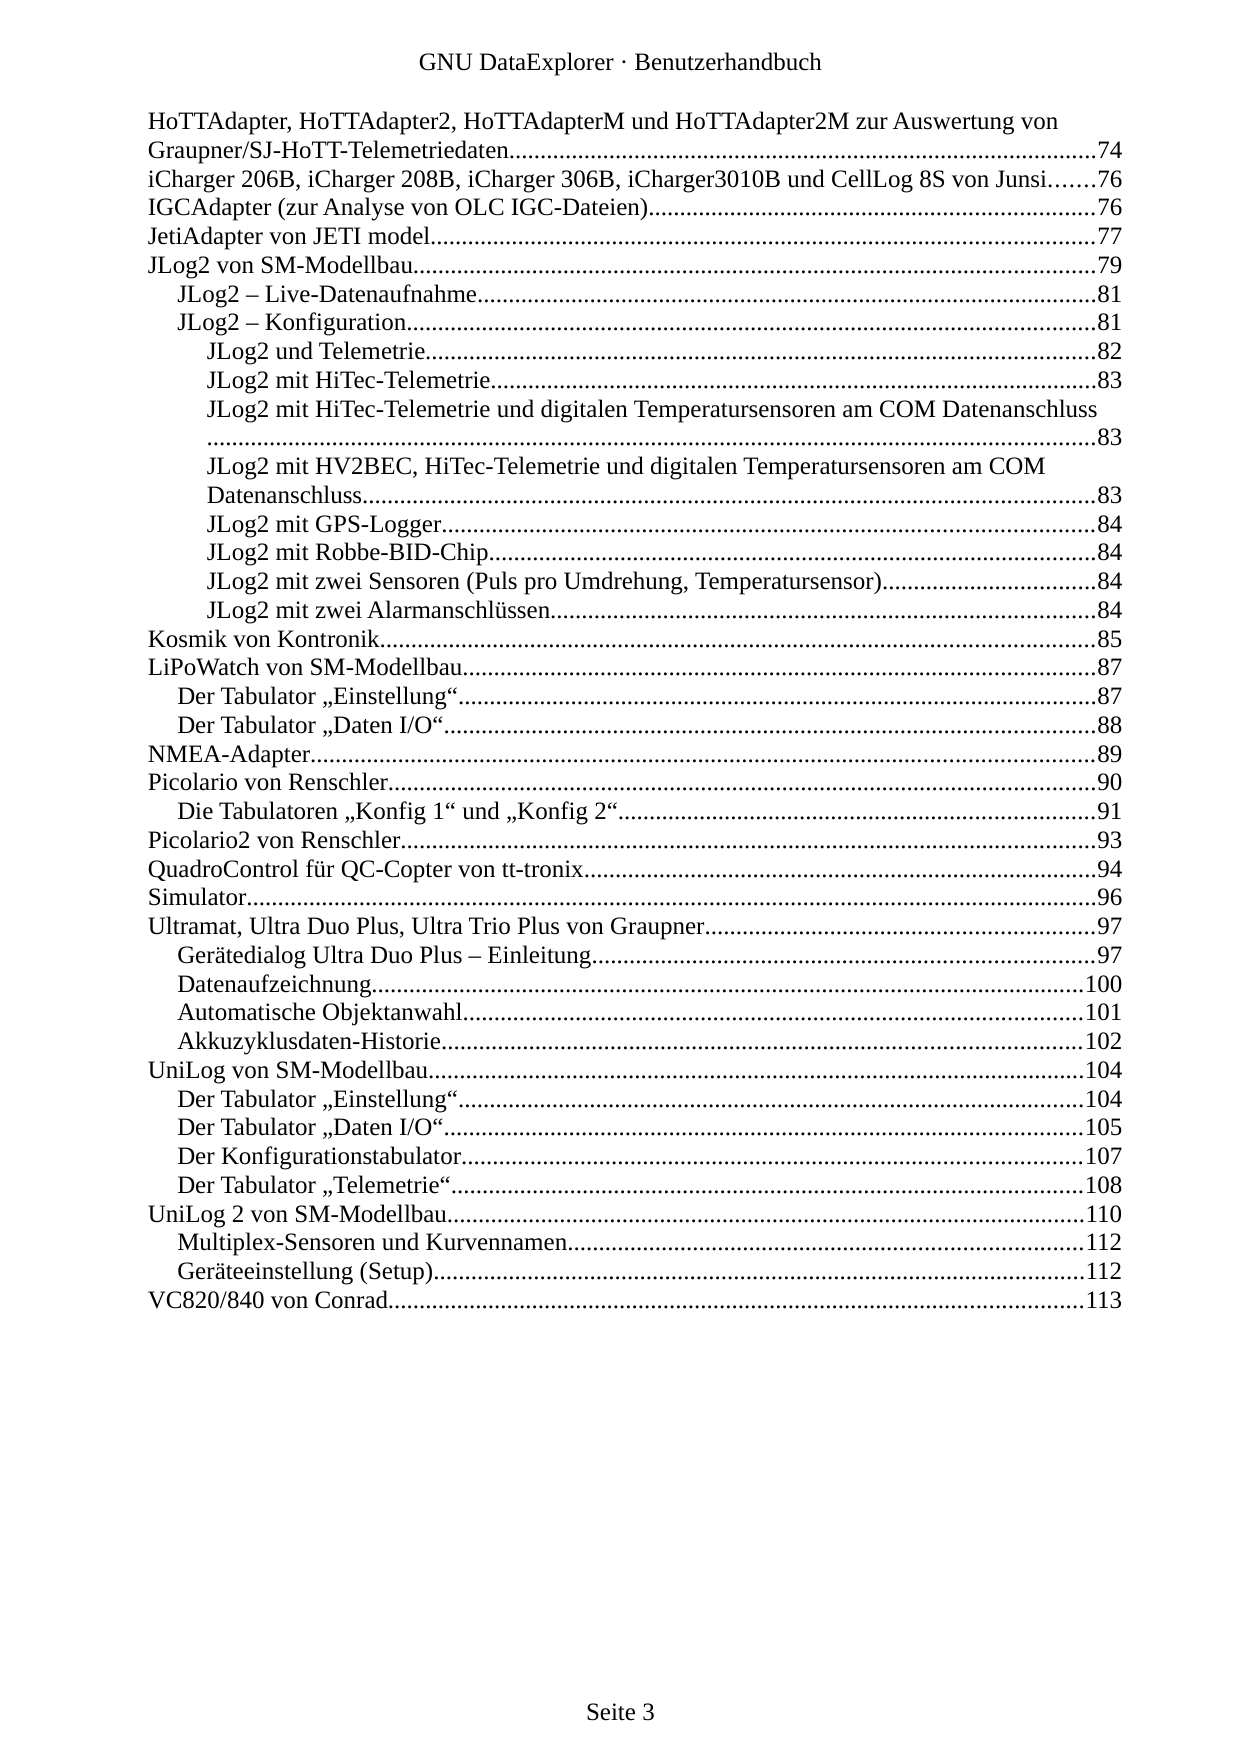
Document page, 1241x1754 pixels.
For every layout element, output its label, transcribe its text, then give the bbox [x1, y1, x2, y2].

text JLog2 mit HiTec-Telemetrie und digitalen Temperatursensoren am COM Datenanschluss 83 [207, 394, 1122, 451]
text UniLog von SM-Modellbau 104 [148, 1055, 1122, 1084]
text iCharger 206B, iCharger 208B, iCharger 306B, iCharger3010B und CellLog 8S von Junsi 76 [148, 164, 1122, 192]
text JetiAdapter von JETI model 77 [148, 221, 1122, 250]
text Simulator 96 [148, 882, 1122, 911]
text JLog2 mit Robbe-BID-Chip 84 [207, 537, 1122, 566]
text VC820/840 von Conrad 113 [148, 1285, 1122, 1314]
text NMEA-Adapter 89 [148, 739, 1122, 767]
text Der Tabulator „Telemetrie“ 108 [177, 1170, 1122, 1199]
text Automatische Objektanwahl 101 [177, 997, 1122, 1026]
text Der Tabulator „Daten I/O“ 88 [177, 710, 1122, 739]
text JLog2 von SM-Modellbau 79 [148, 250, 1122, 279]
text Der Tabulator „Einstellung“ 104 [177, 1084, 1122, 1112]
text JLog2 mit zwei Alarmanschlüssen 84 [207, 595, 1122, 624]
text Multiplex-Sensoren und Kurvennamen 112 [177, 1227, 1122, 1256]
text Picolario von Renschler 90 [148, 767, 1122, 796]
text Der Tabulator „Einstellung“ 87 [177, 681, 1122, 710]
text Akkuzyklusdaten-Historie 102 [177, 1026, 1122, 1055]
text Kosmik von Kontronik 85 [148, 624, 1122, 652]
text JLog2 mit zwei Sensoren (Puls pro Umdrehung, Temperatursensor) 84 [207, 566, 1122, 595]
text Ultramat, Ultra Duo Plus, Ultra Trio Plus von Graupner 97 [148, 911, 1122, 940]
text LiPoWatch von SM-Modellbau 87 [148, 652, 1122, 681]
text Der Tabulator „Daten I/O“ 105 [177, 1112, 1122, 1141]
text Datenaufzeichnung 100 [177, 969, 1122, 997]
text HoTTAdapter, HoTTAdapter2, HoTTAdapterM und HoTTAdapter2M zur Auswertung von Graupner/SJ-HoTT-Telemetriedaten 74 [148, 106, 1122, 164]
text JLog2 und Telemetrie 82 [207, 336, 1122, 365]
text Die Tabulatoren „Konfig 1“ und „Konfig 2“ 91 [177, 796, 1122, 825]
text QuadroControl für QC-Copter von tt-tronix 94 [148, 854, 1122, 882]
text JLog2 – Live-Datenaufnahme 81 [177, 279, 1122, 307]
text IGCAdapter (zur Analyse von OLC IGC-Dateien) 76 [148, 192, 1122, 221]
text Picolario2 von Renschler 93 [148, 825, 1122, 854]
text JLog2 mit HV2BEC, HiTec-Telemetrie und digitalen Temperatursensoren am COM Datenanschluss 83 [207, 451, 1122, 509]
text Gerätedialog Ultra Duo Plus – Einleitung 97 [177, 940, 1122, 969]
text Der Konfigurationstabulator 107 [177, 1141, 1122, 1170]
text JLog2 mit HiTec-Telemetrie 83 [207, 365, 1122, 394]
text UniLog 2 von SM-Modellbau 110 [148, 1199, 1122, 1227]
text JLog2 mit GPS-Logger 84 [207, 509, 1122, 537]
text Geräteeinstellung (Setup) 112 [177, 1256, 1122, 1285]
text JLog2 – Konfiguration 81 [177, 307, 1122, 336]
